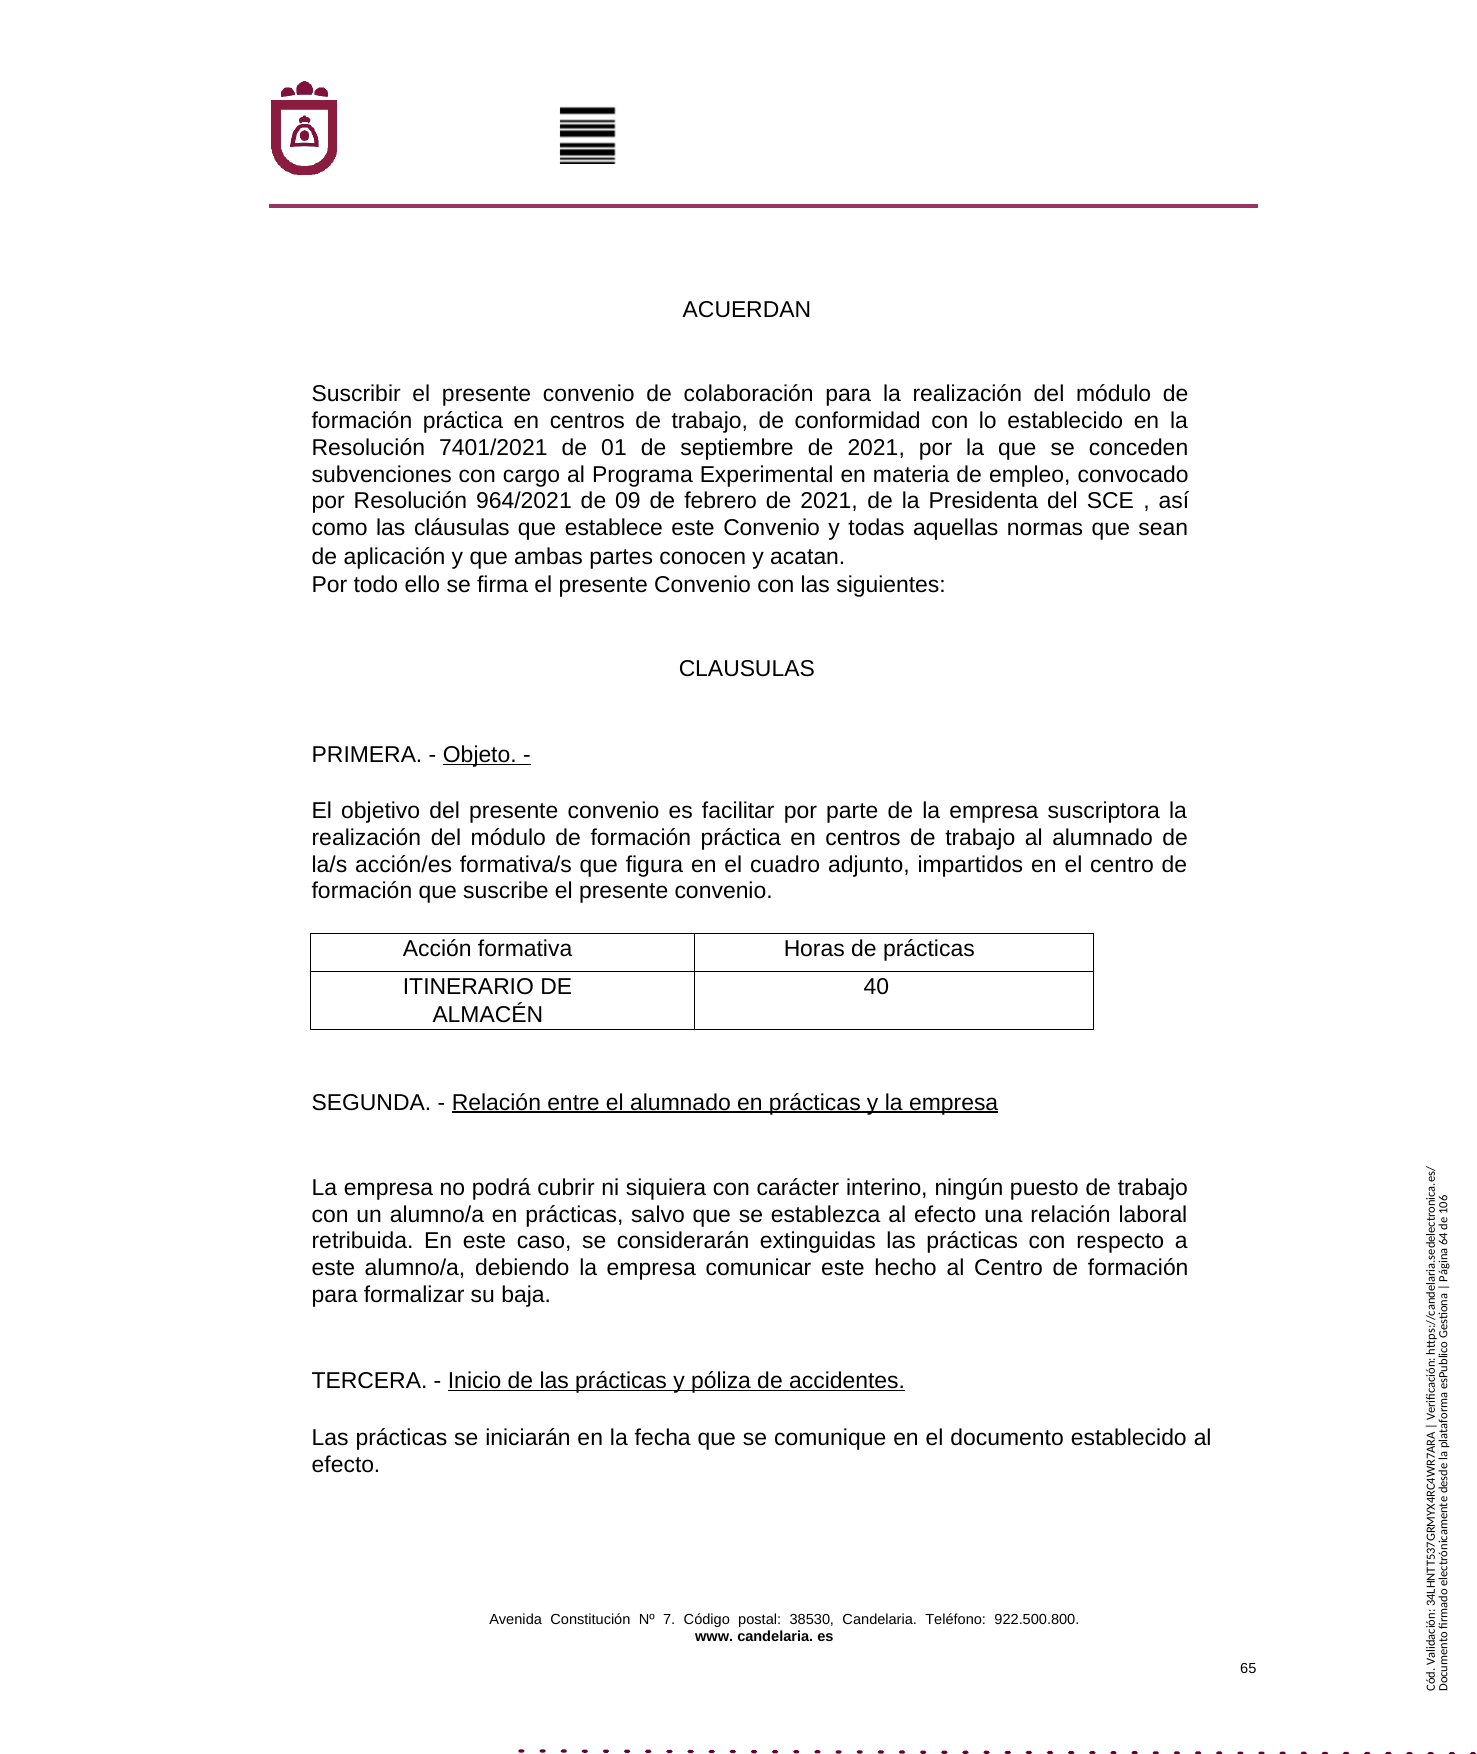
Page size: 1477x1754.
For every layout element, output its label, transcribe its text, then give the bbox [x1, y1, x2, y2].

text Por todo ello se firma el presente Convenio con las siguientes: [311, 571, 1263, 597]
table_header Horas de prácticas [695, 934, 1093, 971]
table_cell ITINERARIO DE ALMACÉN [311, 972, 694, 1029]
text SEGUNDA. - Relación entre el alumnado en prácticas y la empresa [311, 1087, 1270, 1115]
subtitle CLAUSULAS [274, 654, 1225, 681]
text La empresa no podrá cubrir ni siquiera con carácter interino, ningún puesto de trabajo con un alumno/a en prácticas, salvo que se establezca al efecto una relación laboral retribuida. En este caso, se considerarán extinguidas las prácticas con respecto a este alumno/a, debiendo la empresa comunicar este hecho al Centro de formación para formalizar su baja. [311, 1174, 1189, 1308]
table_header Acción formativa [311, 934, 694, 971]
subtitle ACUERDAN [274, 296, 1226, 322]
text Las prácticas se iniciarán en la fecha que se comunique en el documento establecido al efecto. [311, 1424, 1212, 1477]
text El objetivo del presente convenio es facilitar por parte de la empresa suscriptora la realización del módulo de formación práctica en centros de trabajo al alumnado de la/s acción/es formativa/s que figura en el cuadro adjunto, impartidos en el centro de formación que suscribe el presente convenio. [311, 797, 1188, 904]
text Suscribir el presente convenio de colaboración para la realización del módulo de formación práctica en centros de trabajo, de conformidad con lo establecido en la Resolución 7401/2021 de 01 de septiembre de 2021, por la que se conceden subvenciones con cargo al Programa Experimental en materia de empleo, convocado por Resolución 964/2021 de 09 de febrero de 2021, de la Presidenta del SCE , así como las cláusulas que establece este Convenio y todas aquellas normas que sean de aplicación y que ambas partes conocen y acatan. [311, 380, 1189, 570]
table_cell 40 [695, 972, 1093, 1029]
text TERCERA. - Inicio de las prácticas y póliza de accidentes. [311, 1365, 1270, 1394]
text PRIMERA. - Objeto. - [311, 739, 1263, 768]
